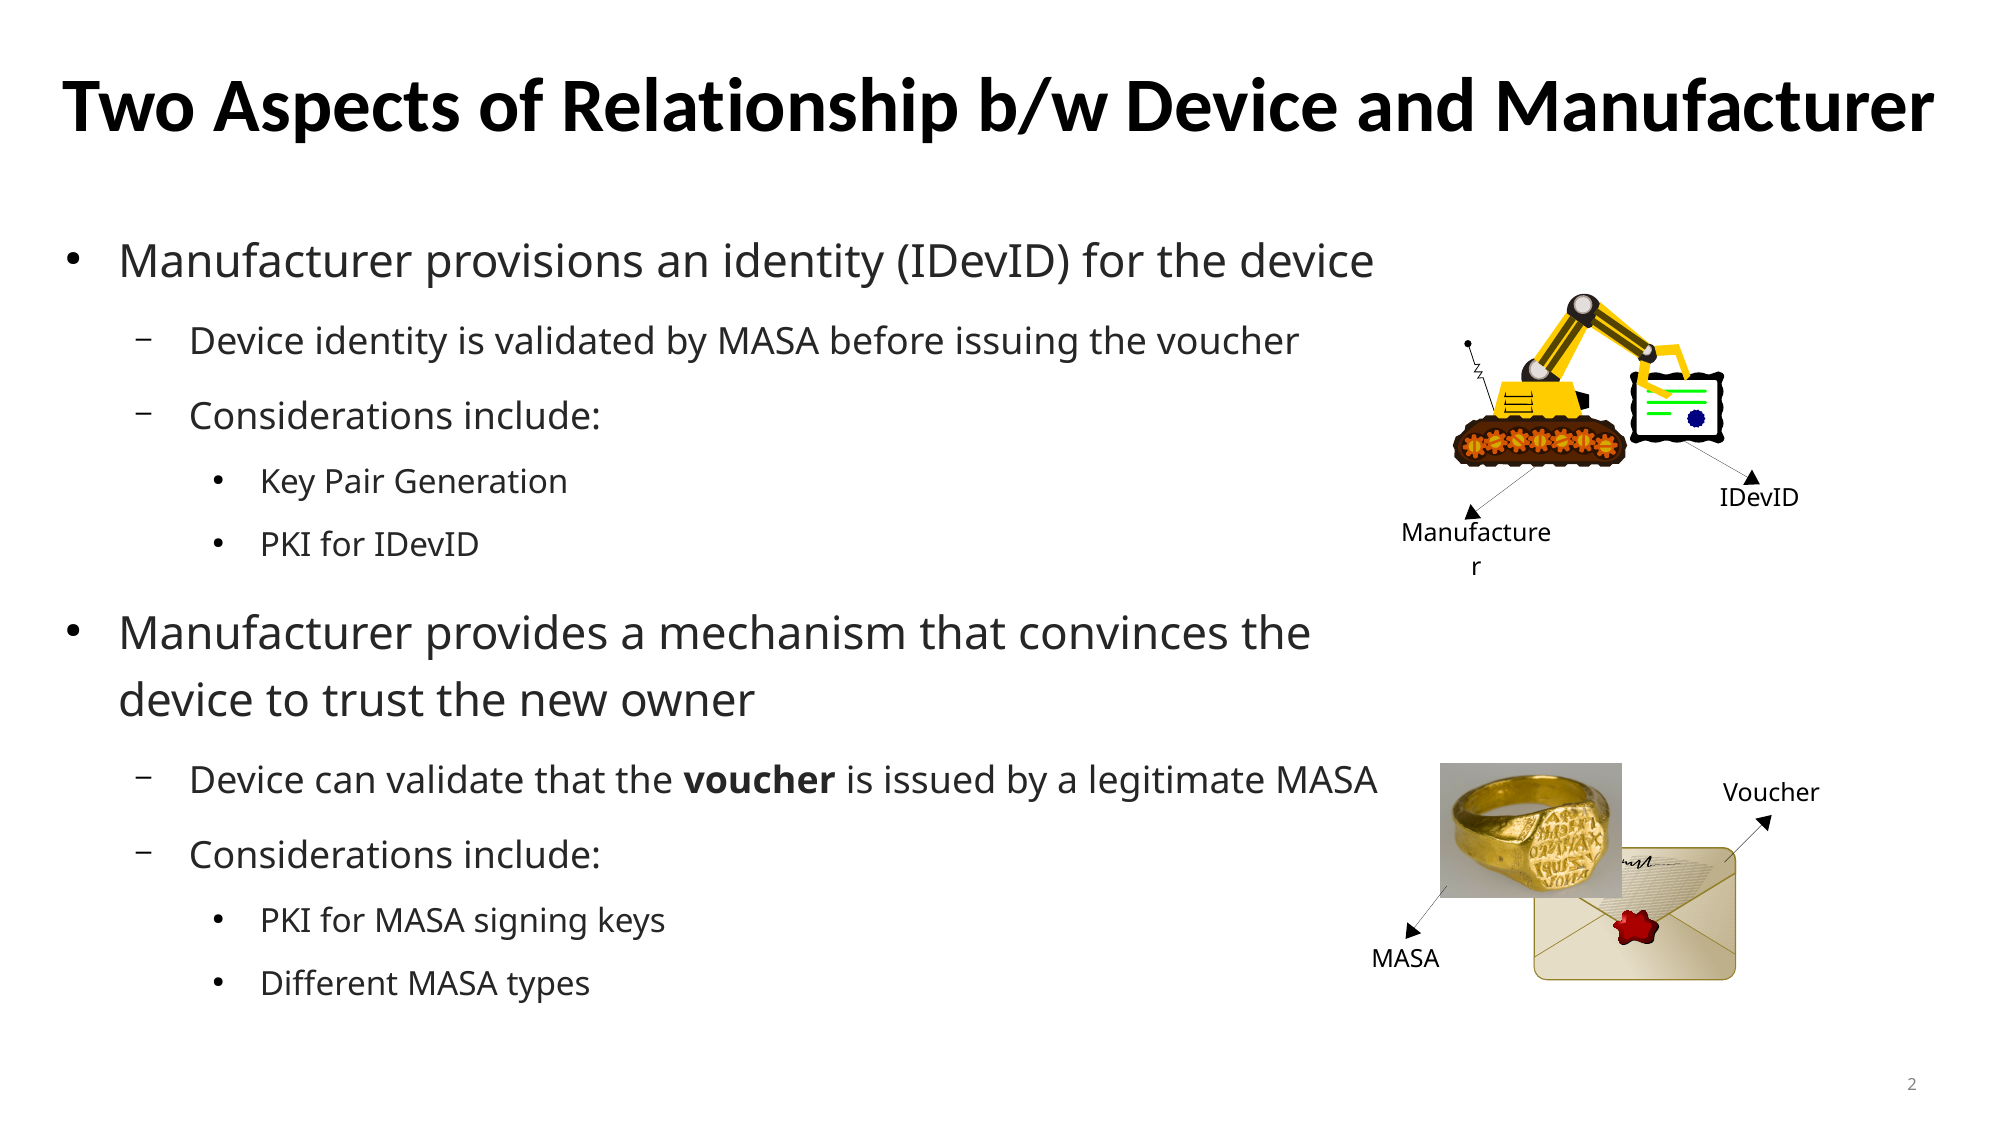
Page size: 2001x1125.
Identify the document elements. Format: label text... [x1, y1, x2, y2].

list Manufacturer provisions an identity (IDevID) for the device Device identity is validated by MASA before issuing the voucher Considerations include: Key Pair Generation PKI for IDevID Manufacturer provides a mechanism that convinces the device to trust the new owner Device can validate that the voucher is issued by a legitimate MASA Considerations include: PKI for MASA signing keys Different MASA types [47, 224, 1406, 1028]
text_box MASA [1311, 933, 1501, 982]
picture [1452, 293, 1725, 467]
text_box Manufacturer [1381, 507, 1571, 556]
picture [1440, 763, 1737, 981]
text_box IDevID [1665, 472, 1855, 521]
text_box Voucher [1677, 766, 1867, 815]
title Two Aspects of Relationship b/w Device and Manufacturer [62, 22, 1938, 203]
